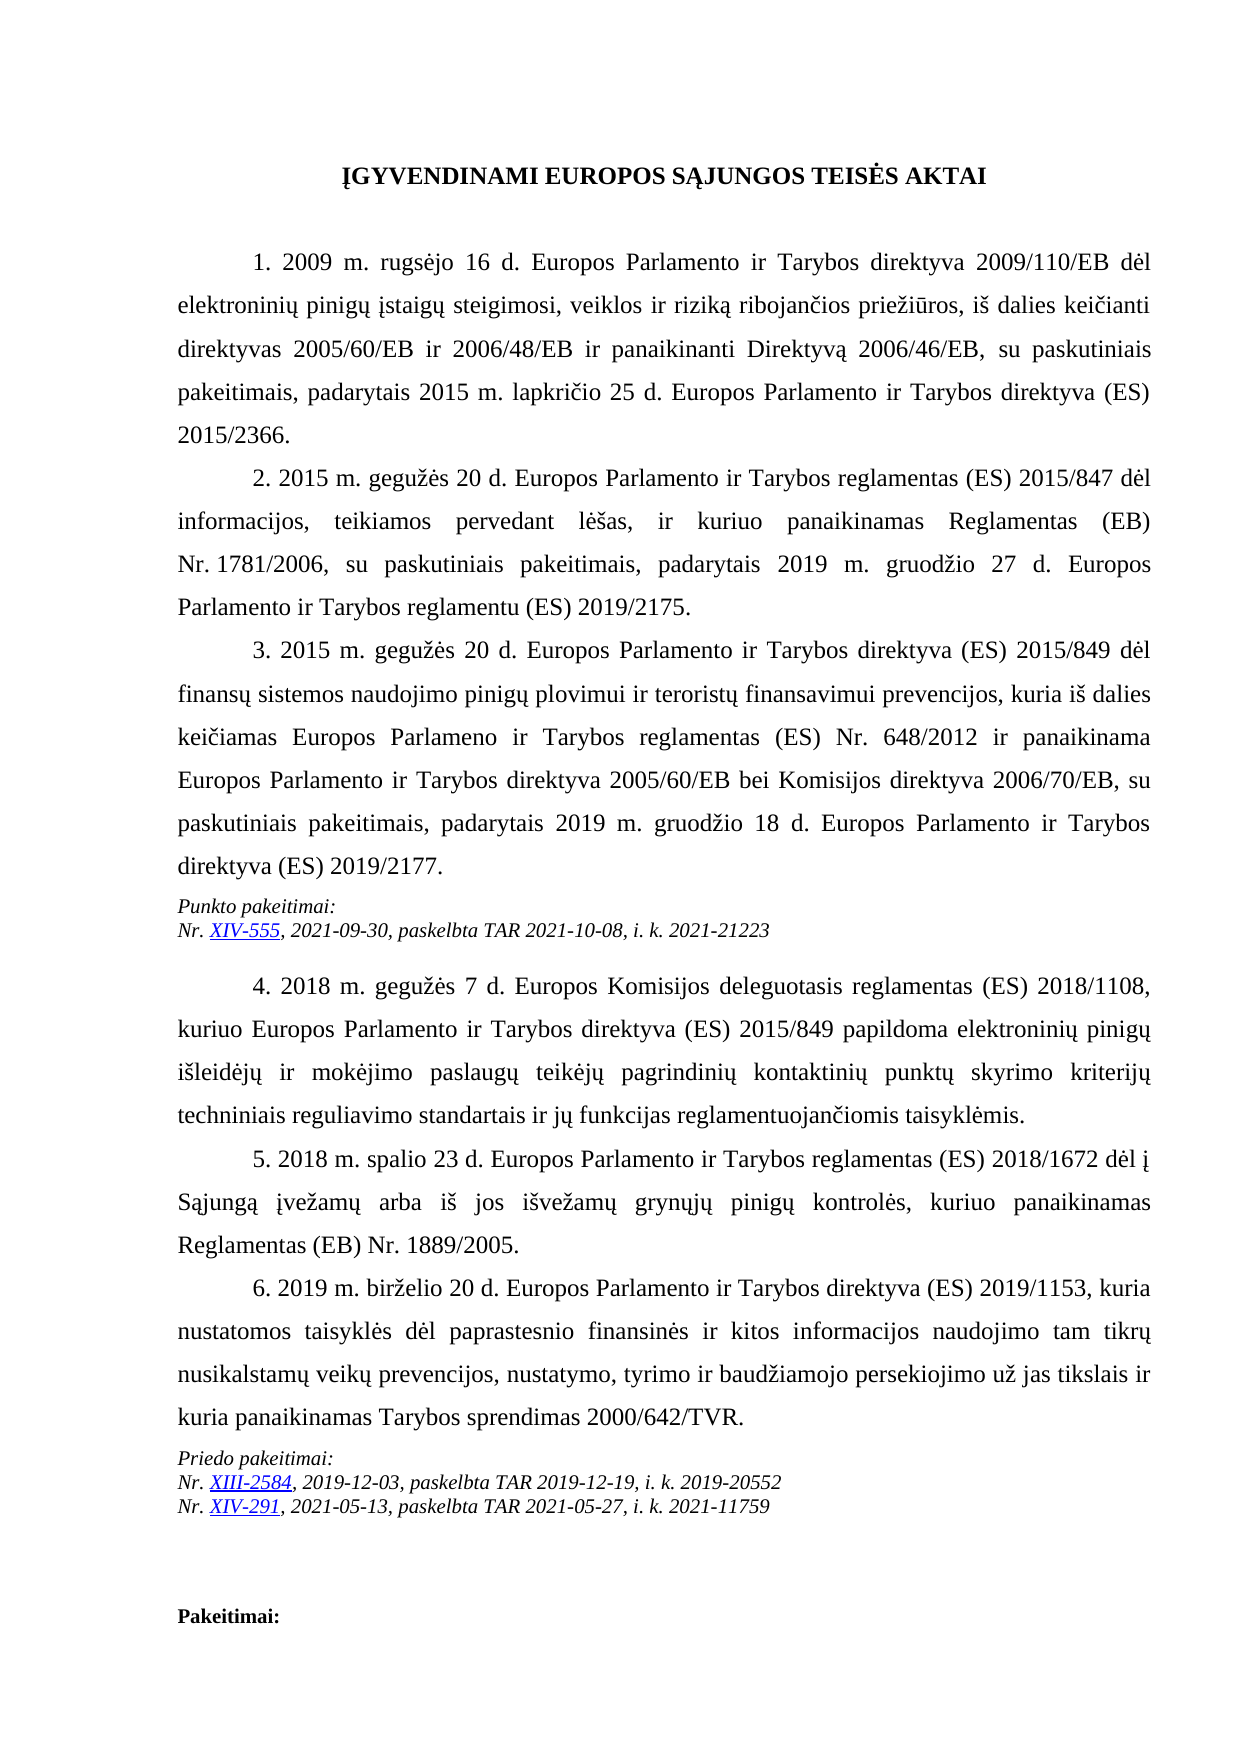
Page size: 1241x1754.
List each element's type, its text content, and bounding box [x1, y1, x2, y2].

text 2. 2015 m. gegužės 20 d. Europos Parlamento ir Tarybos reglamentas (ES) 2015/847 dėl informacijos, teikiamos pervedant lėšas, ir kuriuo panaikinamas Reglamentas (EB) Nr. 1781/2006, su paskutiniais pakeitimais, padarytais 2019 m. gruodžio 27 d. Europos Parlamento ir Tarybos reglamentu (ES) 2019/2175. [177, 463, 1152, 621]
text ĮGYVENDINAMI EUROPOS SĄJUNGOS TEISĖS AKTAI [177, 161, 1152, 190]
text Nr. XIV-291, 2021-05-13, paskelbta TAR 2021-05-27, i. k. 2021-11759 [177, 1494, 1152, 1518]
text 6. 2019 m. birželio 20 d. Europos Parlamento ir Tarybos direktyva (ES) 2019/1153, kuria nustatomos taisyklės dėl paprastesnio finansinės ir kitos informacijos naudojimo tam tikrų nusikalstamų veikų prevencijos, nustatymo, tyrimo ir baudžiamojo persekiojimo už jas tikslais ir kuria panaikinamas Tarybos sprendimas 2000/642/TVR. [177, 1273, 1152, 1431]
text Pakeitimai: [177, 1604, 1152, 1628]
text Nr. XIV-555, 2021-09-30, paskelbta TAR 2021-10-08, i. k. 2021-21223 [177, 918, 1152, 942]
text Nr. XIII-2584, 2019-12-03, paskelbta TAR 2019-12-19, i. k. 2019-20552 [177, 1470, 1152, 1494]
text 1. 2009 m. rugsėjo 16 d. Europos Parlamento ir Tarybos direktyva 2009/110/EB dėl elektroninių pinigų įstaigų steigimosi, veiklos ir riziką ribojančios priežiūros, iš dalies keičianti direktyvas 2005/60/EB ir 2006/48/EB ir panaikinanti Direktyvą 2006/46/EB, su paskutiniais pakeitimais, padarytais 2015 m. lapkričio 25 d. Europos Parlamento ir Tarybos direktyva (ES) 2015/2366. [177, 247, 1152, 449]
text Priedo pakeitimai: [177, 1446, 1152, 1470]
text Punkto pakeitimai: [177, 894, 1152, 918]
text 5. 2018 m. spalio 23 d. Europos Parlamento ir Tarybos reglamentas (ES) 2018/1672 dėl į Sąjungą įvežamų arba iš jos išvežamų grynųjų pinigų kontrolės, kuriuo panaikinamas Reglamentas (EB) Nr. 1889/2005. [177, 1144, 1152, 1259]
text 3. 2015 m. gegužės 20 d. Europos Parlamento ir Tarybos direktyva (ES) 2015/849 dėl finansų sistemos naudojimo pinigų plovimui ir teroristų finansavimui prevencijos, kuria iš dalies keičiamas Europos Parlameno ir Tarybos reglamentas (ES) Nr. 648/2012 ir panaikinama Europos Parlamento ir Tarybos direktyva 2005/60/EB bei Komisijos direktyva 2006/70/EB, su paskutiniais pakeitimais, padarytais 2019 m. gruodžio 18 d. Europos Parlamento ir Tarybos direktyva (ES) 2019/2177. [177, 636, 1152, 880]
text 4. 2018 m. gegužės 7 d. Europos Komisijos deleguotasis reglamentas (ES) 2018/1108, kuriuo Europos Parlamento ir Tarybos direktyva (ES) 2015/849 papildoma elektroninių pinigų išleidėjų ir mokėjimo paslaugų teikėjų pagrindinių kontaktinių punktų skyrimo kriterijų techniniais reguliavimo standartais ir jų funkcijas reglamentuojančiomis taisyklėmis. [177, 971, 1152, 1129]
